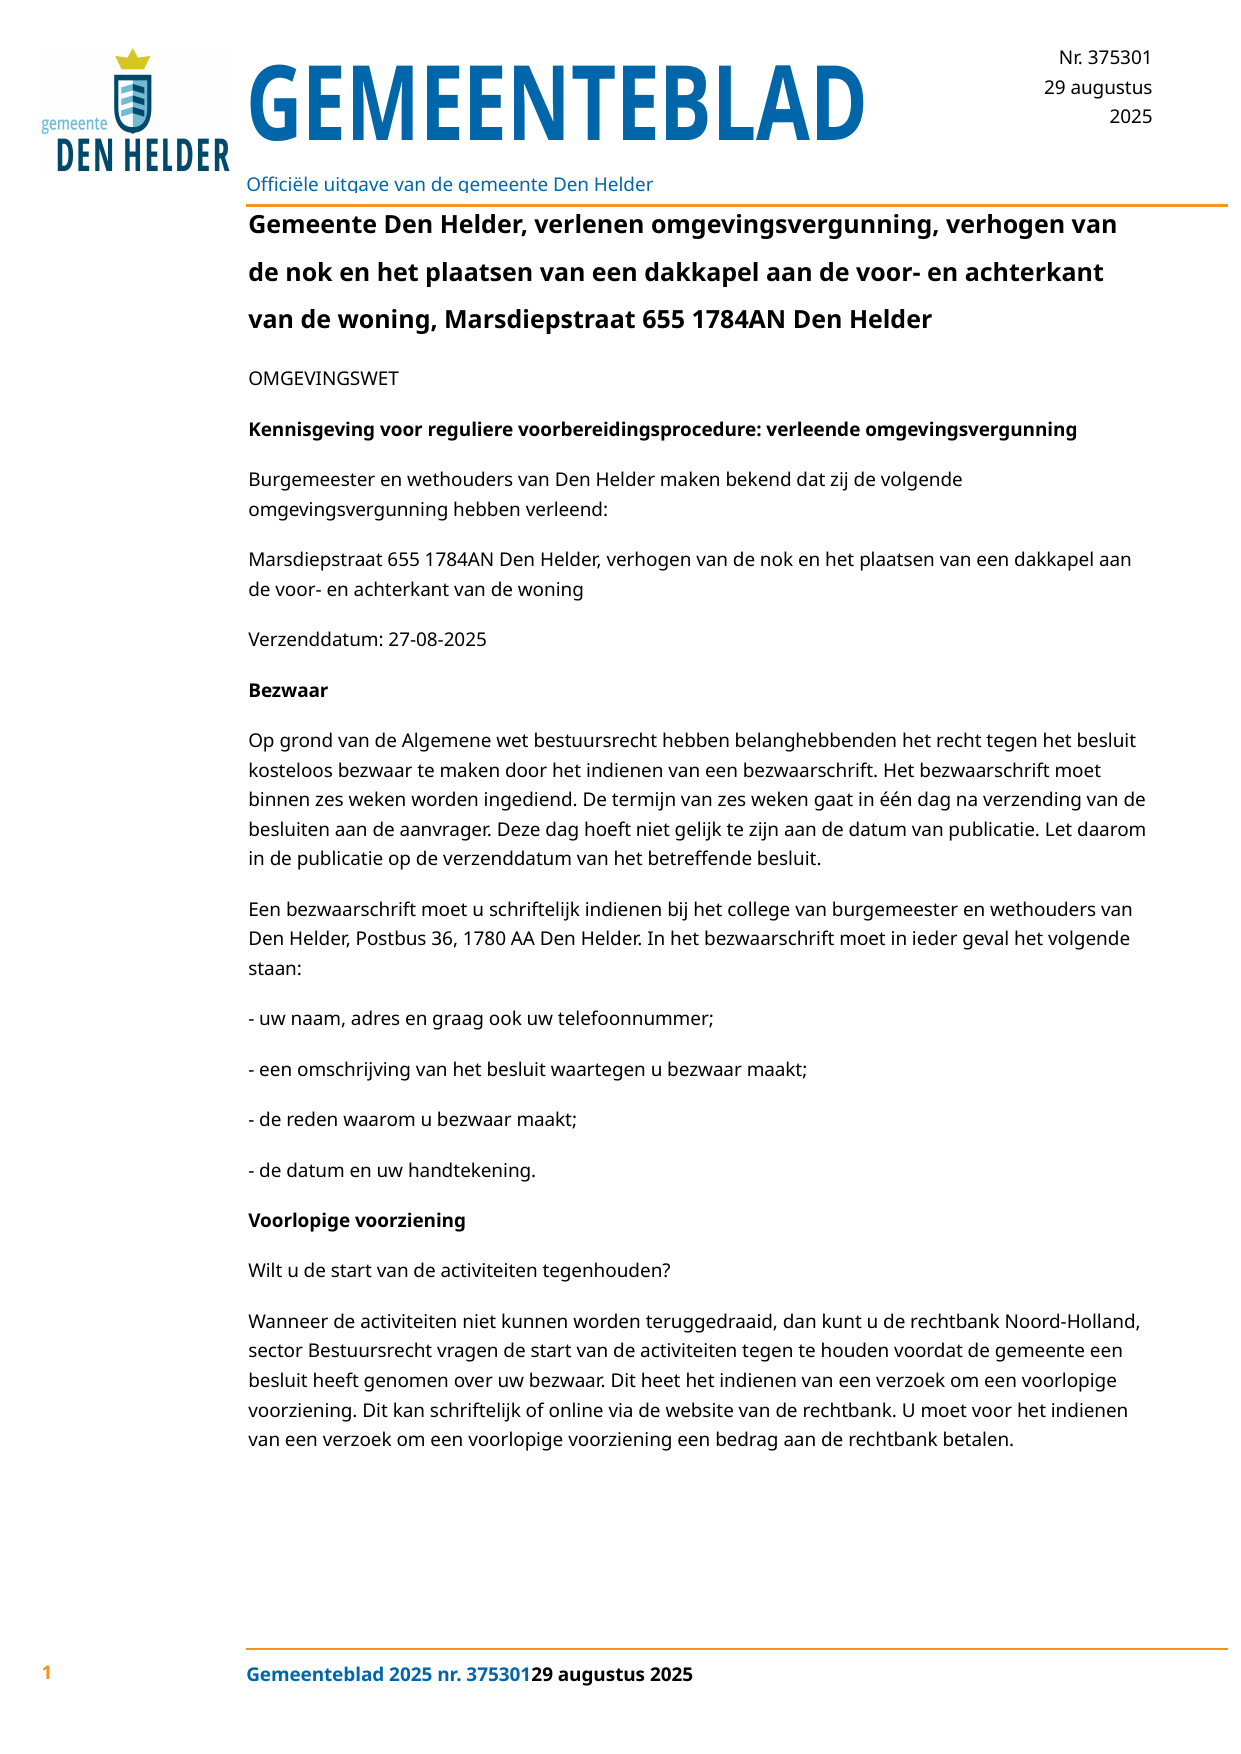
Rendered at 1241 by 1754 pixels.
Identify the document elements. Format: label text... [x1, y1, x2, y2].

text Marsdiepstraat 655 1784AN Den Helder, verhogen van de nok en het plaatsen van een dakkapel aan de voor- en achterkant van de woning [248, 546, 1152, 602]
picture [220, 160, 224, 172]
text - een omschrijving van het besluit waartegen u bezwaar maakt; [248, 1056, 1152, 1082]
picture [63, 144, 68, 165]
text - uw naam, adres en graag ook uw telefoonnummer; [248, 1006, 1152, 1031]
text - de reden waarom u bezwaar maakt; [248, 1106, 1152, 1132]
text Wanneer de activiteiten niet kunnen worden teruggedraaid, dan kunt u de rechtbank Noord-Holland, sector Bestuursrecht vragen de start van de activiteiten tegen te houden voordat de gemeente een besluit heeft genomen over uw bezwaar. Dit heet het indienen van een verzoek om een voorlopige voorziening. Dit kan schriftelijk of online via de website van de rechtbank. U moet voor het indienen van een verzoek om een voorlopige voorziening een bedrag aan de rechtbank betalen. [248, 1308, 1152, 1452]
text Kennisgeving voor reguliere voorbereidingsprocedure: verleende omgevingsvergunning [248, 416, 1152, 442]
text OMGEVINGSWET [248, 366, 1152, 391]
text Op grond van de Algemene wet bestuursrecht hebben belanghebbenden het recht tegen het besluit kosteloos bezwaar te maken door het indienen van een bezwaarschrift. Het bezwaarschrift moet binnen zes weken worden ingediend. De termijn van zes weken gaat in één dag na verzending van de besluiten aan de aanvrager. Deze dag hoeft niet gelijk te zijn aan de datum van publicatie. Let daarom in de publicatie op de verzenddatum van het betreffende besluit. [248, 727, 1152, 871]
picture [182, 144, 187, 165]
picture [41, 47, 231, 172]
text Burgemeester en wethouders van Den Helder maken bekend dat zij de volgende omgevingsvergunning hebben verleend: [248, 466, 1152, 522]
text Een bezwaarschrift moet u schriftelijk indienen bij het college van burgemeester en wethouders van Den Helder, Postbus 36, 1780 AA Den Helder. In het bezwaarschrift moet in ieder geval het volgende staan: [248, 896, 1152, 981]
text Bezwaar [248, 677, 1152, 702]
text Verzenddatum: 27-08-2025 [248, 626, 1152, 652]
text Voorlopige voorziening [248, 1207, 1152, 1233]
picture [130, 157, 135, 172]
picture [100, 154, 106, 172]
text Wilt u de start van de activiteiten tegenhouden? [248, 1258, 1152, 1283]
text Gemeente Den Helder, verlenen omgevingsvergunning, verhogen van de nok en het plaatsen van een dakkapel aan de voor- en achterkant van de woning, Marsdiepstraat 655 1784AN Den Helder [248, 207, 1152, 336]
text - de datum en uw handtekening. [248, 1157, 1152, 1182]
